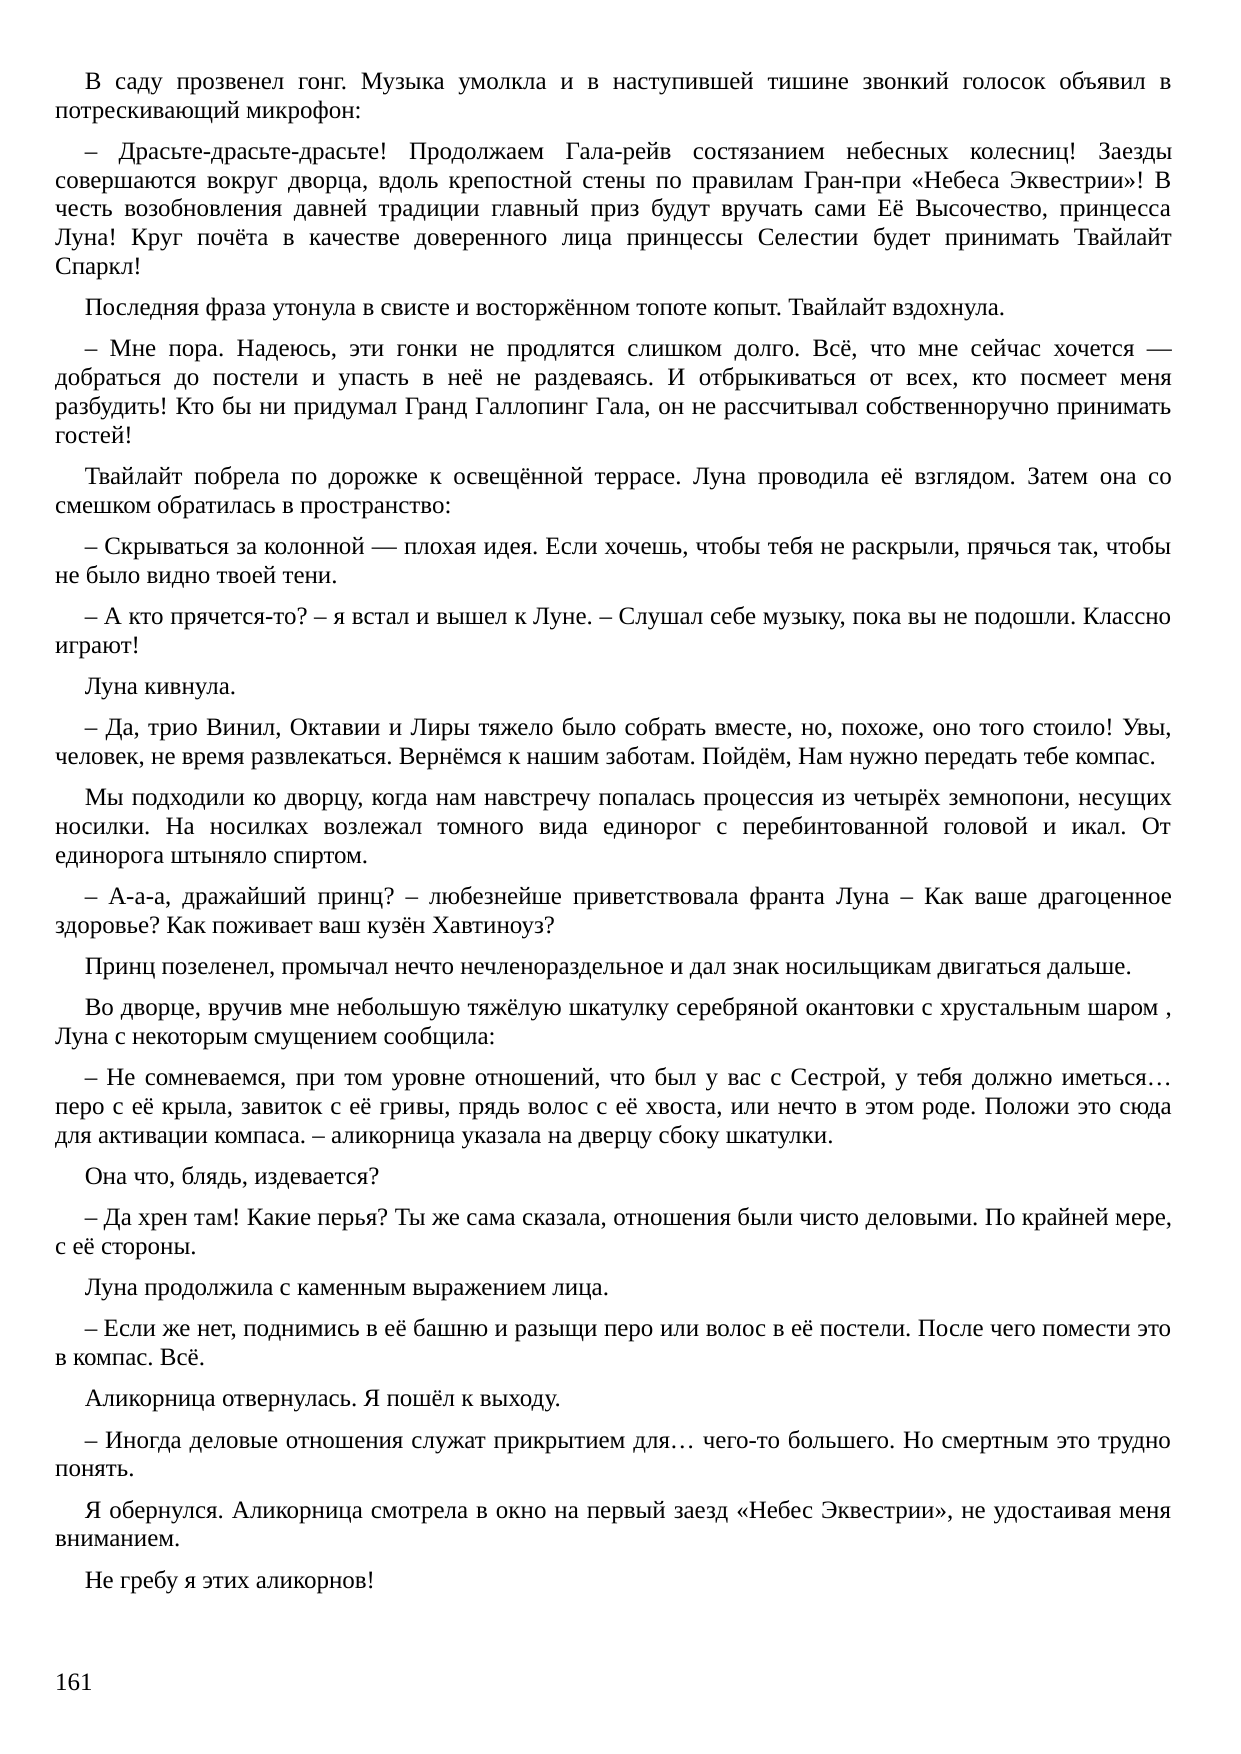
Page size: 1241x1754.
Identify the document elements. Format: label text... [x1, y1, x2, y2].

text – Скрываться за колонной — плохая идея. Если хочешь, чтобы тебя не раскрыли, прячься так, чтобы не было видно твоей тени. [55, 531, 1173, 588]
text Она что, блядь, издевается? [55, 1161, 1173, 1190]
text – Иногда деловые отношения служат прикрытием для… чего-то большего. Но смертным это трудно понять. [55, 1425, 1173, 1482]
text Не гребу я этих аликорнов! [55, 1565, 1173, 1593]
text Во дворце, вручив мне небольшую тяжёлую шкатулку серебряной окантовки с хрустальным шаром , Луна с некоторым смущением сообщила: [55, 992, 1173, 1050]
text – Мне пора. Надеюсь, эти гонки не продлятся слишком долго. Всё, что мне сейчас хочется — добраться до постели и упасть в неё не раздеваясь. И отбрыкиваться от всех, кто посмеет меня разбудить! Кто бы ни придумал Гранд Галлопинг Гала, он не рассчитывал собственноручно принимать гостей! [55, 333, 1173, 448]
text Последняя фраза утонула в свисте и восторжённом топоте копыт. Твайлайт вздохнула. [55, 292, 1173, 321]
text – Не сомневаемся, при том уровне отношений, что был у вас с Сестрой, у тебя должно иметься… перо с её крыла, завиток с её гривы, прядь волос с её хвоста, или нечто в этом роде. Положи это сюда для активации компаса. – аликорница указала на дверцу сбоку шкатулки. [55, 1062, 1173, 1148]
text Луна продолжила с каменным выражением лица. [55, 1272, 1173, 1301]
text Твайлайт побрела по дорожке к освещённой террасе. Луна проводила её взглядом. Затем она со смешком обратилась в пространство: [55, 461, 1173, 518]
text Аликорница отвернулась. Я пошёл к выходу. [55, 1383, 1173, 1412]
text В саду прозвенел гонг. Музыка умолкла и в наступившей тишине звонкий голосок объявил в потрескивающий микрофон: [55, 66, 1173, 123]
text Мы подходили ко дворцу, когда нам навстречу попалась процессия из четырёх земнопони, несущих носилки. На носилках возлежал томного вида единорог с перебинтованной головой и икал. От единорога штыняло спиртом. [55, 782, 1173, 868]
text – Да хрен там! Какие перья? Ты же сама сказала, отношения были чисто деловыми. По крайней мере, с её стороны. [55, 1202, 1173, 1260]
text – Драсьте-драсьте-драсьте! Продолжаем Гала-рейв состязанием небесных колесниц! Заезды совершаются вокруг дворца, вдоль крепостной стены по правилам Гран-при «Небеса Эквестрии»! В честь возобновления давней традиции главный приз будут вручать сами Её Высочество, принцесса Луна! Круг почёта в качестве доверенного лица принцессы Селестии будет принимать Твайлайт Спаркл! [55, 136, 1173, 280]
text Я обернулся. Аликорница смотрела в окно на первый заезд «Небес Эквестрии», не удостаивая меня вниманием. [55, 1495, 1173, 1552]
text – Да, трио Винил, Октавии и Лиры тяжело было собрать вместе, но, похоже, оно того стоило! Увы, человек, не время развлекаться. Вернёмся к нашим заботам. Пойдём, Нам нужно передать тебе компас. [55, 712, 1173, 770]
text Принц позеленел, промычал нечто нечленораздельное и дал знак носильщикам двигаться дальше. [55, 951, 1173, 980]
text – Если же нет, поднимись в её башню и разыщи перо или волос в её постели. После чего помести это в компас. Всё. [55, 1313, 1173, 1371]
text – А кто прячется-то? – я встал и вышел к Луне. – Слушал себе музыку, пока вы не подошли. Классно играют! [55, 601, 1173, 658]
text Луна кивнула. [55, 671, 1173, 700]
text – А-а-а, дражайший принц? – любезнейше приветствовала франта Луна – Как ваше драгоценное здоровье? Как поживает ваш кузён Хавтиноуз? [55, 881, 1173, 938]
